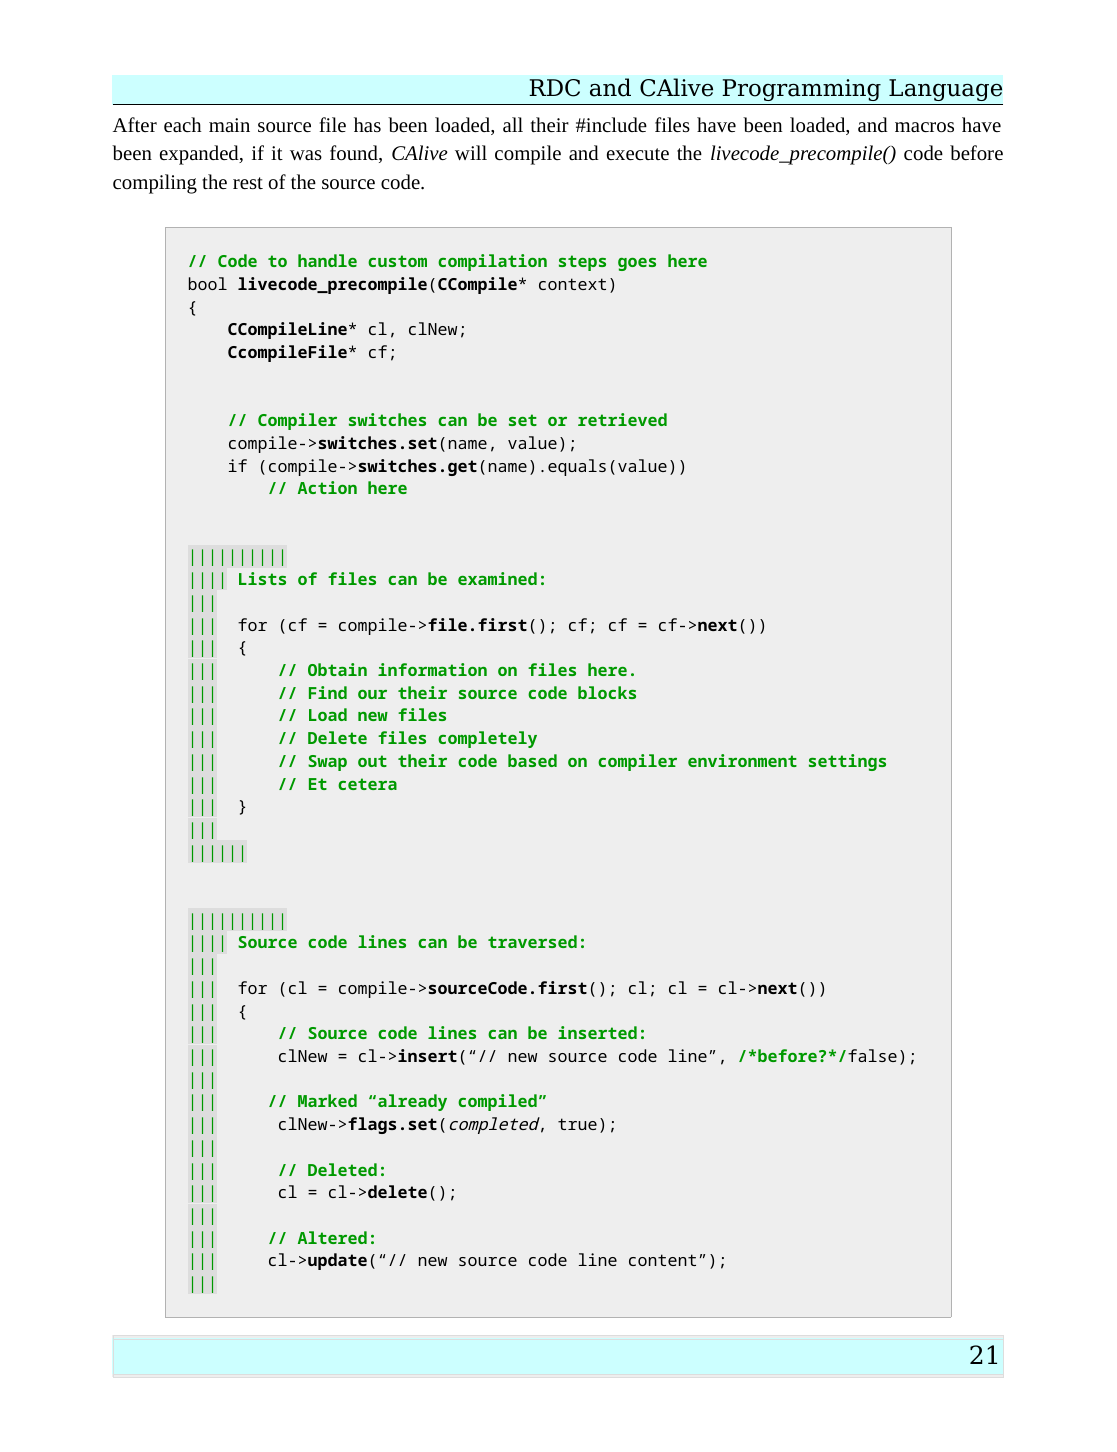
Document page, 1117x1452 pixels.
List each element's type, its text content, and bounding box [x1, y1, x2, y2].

text After each main source file has been loaded, all their #include files have been loaded, and macros have been expanded, if it was found, CAlive will compile and execute the livecode_precompile() code before compiling the rest of the source code. [112, 112, 1003, 194]
text // Code to handle custom compilation steps goes here bool livecode_precompile(CCompile* context) { CCompileLine* cl, clNew; CcompileFile* cf; // Compiler switches can be set or retrieved compile->switches.set(name, value); if (compile->switches.get(name).equals(value)) // Action here |||||||||| |||| Lists of files can be examined: ||| ||| for (cf = compile->file.first(); cf; cf = cf->next()) ||| { ||| // Obtain information on files here. ||| // Find our their source code blocks ||| // Load new files ||| // Delete files completely ||| // Swap out their code based on compiler environment settings ||| // Et cetera ||| } ||| |||||| |||||||||| |||| Source code lines can be traversed: ||| ||| for (cl = compile->sourceCode.first(); cl; cl = cl->next()) ||| { ||| // Source code lines can be inserted: ||| clNew = cl->insert(“// new source code line”, /*before?*/false); ||| ||| // Marked “already compiled” ||| clNew->flags.set(completed, true); ||| ||| // Deleted: ||| cl = cl->delete(); ||| ||| // Altered: ||| cl->update(“// new source code line content”); ||| [166, 228, 951, 1317]
